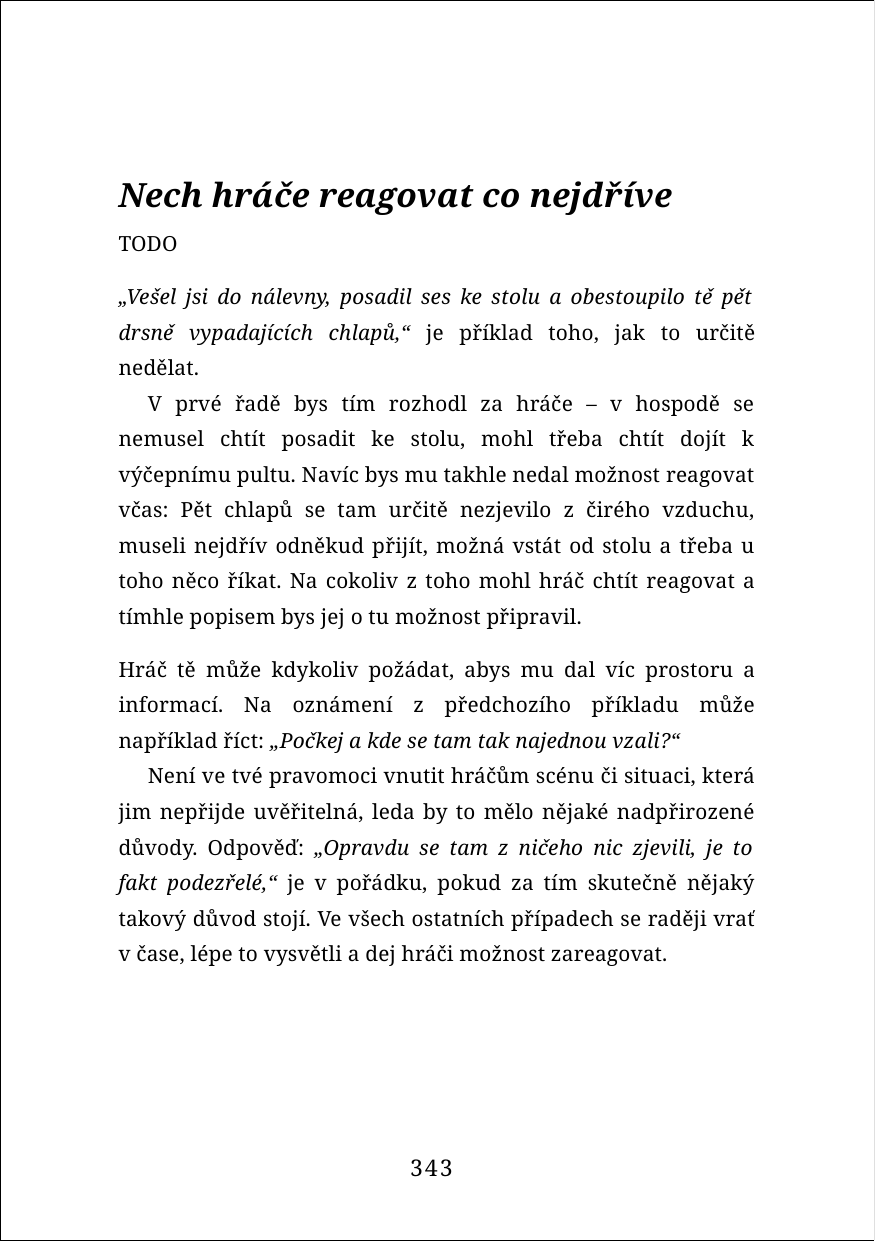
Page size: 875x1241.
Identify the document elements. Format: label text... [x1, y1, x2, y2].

text „Vešel jsi do nálevny, posadil ses ke stolu a obestoupilo tě pět drsně vypadajících chlapů,“ je příklad toho, jak to určitě nedělat. V prvé řadě bys tím rozhodl za hráče – v hospodě se nemusel chtít posadit ke stolu, mohl třeba chtít dojít k výčepnímu pultu. Navíc bys mu takhle nedal možnost reagovat včas: Pět chlapů se tam určitě nezjevilo z čirého vzduchu, museli nejdřív odněkud přijít, možná vstát od stolu a třeba u toho něco říkat. Na cokoliv z toho mohl hráč chtít reagovat a tímhle popisem bys jej o tu možnost připravil. [118, 282, 756, 630]
text TODO [118, 229, 756, 257]
text Hráč tě může kdykoliv požádat, abys mu dal víc prostoru a informací. Na oznámení z předchozího příkladu může například říct: „Počkej a kde se tam tak najednou vzali?“ Není ve tvé pravomoci vnutit hráčům scénu či situaci, která jim nepřijde uvěřitelná, leda by to mělo nějaké nadpřirozené důvody. Odpověď: „Opravdu se tam z ničeho nic zjevili, je to fakt podezřelé,“ je v pořádku, pokud za tím skutečně nějaký takový důvod stojí. Ve všech ostatních případech se raději vrať v čase, lépe to vysvětli a dej hráči možnost zareagovat. [118, 655, 756, 968]
subtitle Nech hráče reagovat co nejdříve [118, 172, 756, 217]
